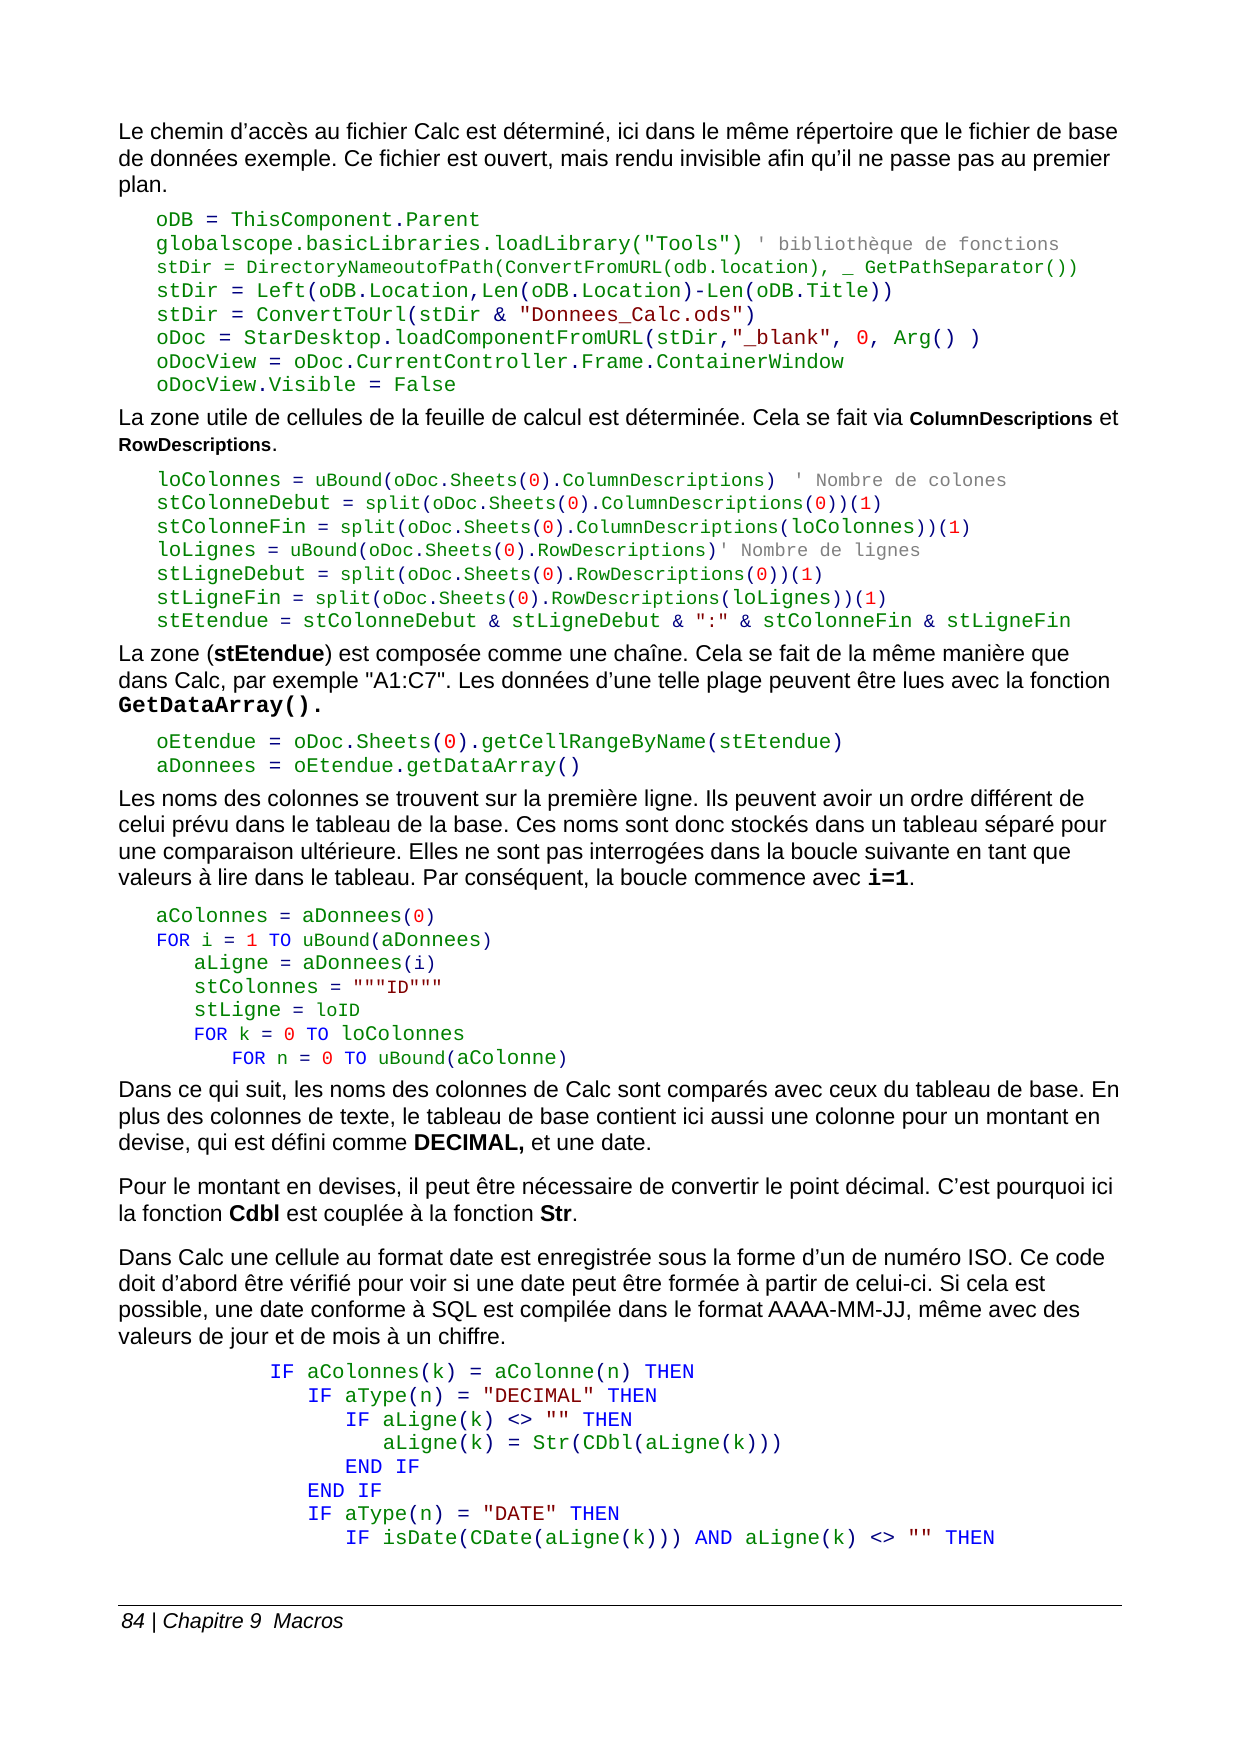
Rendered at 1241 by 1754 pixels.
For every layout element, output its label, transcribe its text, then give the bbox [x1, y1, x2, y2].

text IF aColonnes(k) = aColonne(n) THEN [156, 1361, 1122, 1385]
text oDocView.Visible = False [156, 374, 1122, 398]
text loLignes = uBound(oDoc.Sheets(0).RowDescriptions) ' Nombre de lignes [156, 539, 1122, 563]
text IF isDate(CDate(aLigne(k))) AND aLigne(k) <> "" THEN [156, 1527, 1122, 1551]
text END IF [156, 1456, 1122, 1480]
text IF aLigne(k) <> "" THEN [156, 1409, 1122, 1432]
text stLigneDebut = split(oDoc.Sheets(0).RowDescriptions(0))(1) [156, 563, 1122, 587]
text FOR n = 0 TO uBound(aColonne) [156, 1047, 1122, 1070]
text aLigne = aDonnees(i) [156, 952, 1122, 976]
text stDir = DirectoryNameoutofPath(ConvertFromURL(odb.location), _ GetPathSeparator()) [156, 256, 1122, 280]
text FOR i = 1 TO uBound(aDonnees) [156, 928, 1122, 952]
text Le chemin d’accès au fichier Calc est déterminé, ici dans le même répertoire que le fichier de base de données exemple. Ce fichier est ouvert, mais rendu invisible afin qu’il ne passe pas au premier plan. [118, 118, 1122, 197]
text aColonnes = aDonnees(0) [156, 905, 1122, 928]
text Pour le montant en devises, il peut être nécessaire de convertir le point décimal. C’est pourquoi ici la fonction Cdbl est couplée à la fonction Str. [118, 1173, 1122, 1226]
text oDoc = StarDesktop.loadComponentFromURL(stDir,"_blank", 0, Arg() ) [156, 327, 1122, 351]
text oEtendue = oDoc.Sheets(0).getCellRangeByName(stEtendue) [156, 731, 1122, 755]
text La zone utile de cellules de la feuille de calcul est déterminée. Cela se fait via ColumnDescriptions et RowDescriptions. [118, 404, 1122, 457]
text stColonneFin = split(oDoc.Sheets(0).ColumnDescriptions(loColonnes))(1) [156, 516, 1122, 539]
text Dans ce qui suit, les noms des colonnes de Calc sont comparés avec ceux du tableau de base. En plus des colonnes de texte, le tableau de base contient ici aussi une colonne pour un montant en devise, qui est défini comme DECIMAL, et une date. [118, 1076, 1122, 1155]
text aDonnees = oEtendue.getDataArray() [156, 755, 1122, 779]
text globalscope.basicLibraries.loadLibrary("Tools") ' bibliothèque de fonctions [156, 233, 1122, 256]
text loColonnes = uBound(oDoc.Sheets(0).ColumnDescriptions) ' Nombre de colones [156, 468, 1122, 492]
text stDir = Left(oDB.Location,Len(oDB.Location)-Len(oDB.Title)) [156, 280, 1122, 303]
text aLigne(k) = Str(CDbl(aLigne(k))) [156, 1432, 1122, 1456]
text oDB = ThisComponent.Parent [156, 209, 1122, 233]
text stDir = ConvertToUrl(stDir & "Donnees_Calc.ods") [156, 303, 1122, 327]
text stLigneFin = split(oDoc.Sheets(0).RowDescriptions(loLignes))(1) [156, 587, 1122, 610]
text FOR k = 0 TO loColonnes [156, 1023, 1122, 1047]
text IF aType(n) = "DECIMAL" THEN [156, 1385, 1122, 1409]
text stColonnes = """ID""" [156, 976, 1122, 999]
text stEtendue = stColonneDebut & stLigneDebut & ":" & stColonneFin & stLigneFin [156, 610, 1122, 634]
text stLigne = loID [156, 999, 1122, 1023]
text oDocView = oDoc.CurrentController.Frame.ContainerWindow [156, 351, 1122, 374]
text La zone (stEtendue) est composée comme une chaîne. Cela se fait de la même manière que dans Calc, par exemple "A1:C7". Les données d’une telle plage peuvent être lues avec la fonction GetDataArray(). [118, 640, 1122, 719]
text stColonneDebut = split(oDoc.Sheets(0).ColumnDescriptions(0))(1) [156, 492, 1122, 516]
text END IF [156, 1480, 1122, 1503]
text Dans Calc une cellule au format date est enregistrée sous la forme d’un de numéro ISO. Ce code doit d’abord être vérifié pour voir si une date peut être formée à partir de celui-ci. Si cela est possible, une date conforme à SQL est compilée dans le format AAAA-MM-JJ, même avec des valeurs de jour et de mois à un chiffre. [118, 1243, 1122, 1350]
text Les noms des colonnes se trouvent sur la première ligne. Ils peuvent avoir un ordre différent de celui prévu dans le tableau de la base. Ces noms sont donc stockés dans un tableau séparé pour une comparaison ultérieure. Elles ne sont pas interrogées dans la boucle suivante en tant que valeurs à lire dans le tableau. Par conséquent, la boucle commence avec i=1. [118, 785, 1122, 892]
text IF aType(n) = "DATE" THEN [156, 1503, 1122, 1527]
